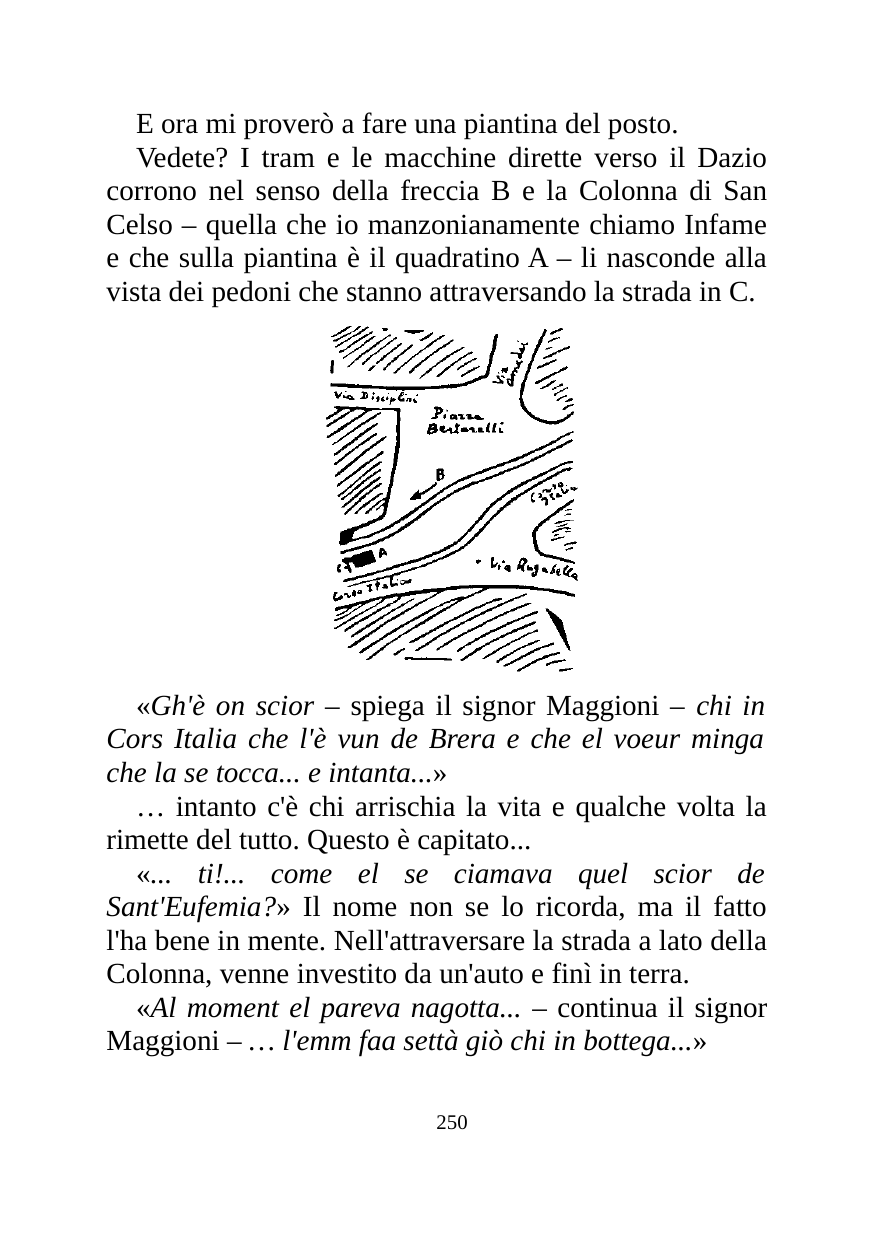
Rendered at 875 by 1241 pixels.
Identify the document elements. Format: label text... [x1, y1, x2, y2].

picture [309, 316, 595, 679]
text «Gh'è on scior – spiega il signor Maggioni – chi in Cors Italia che l'è vun de Brera e che el voeur minga che la se tocca... e intanta...» [106, 688, 768, 789]
text E ora mi proverò a fare una piantina del posto. [106, 106, 768, 140]
text «Al moment el pareva nagotta... – continua il signor Maggioni – … l'emm faa settà giò chi in bottega...» [106, 990, 768, 1057]
text … intanto c'è chi arrischia la vita e qualche volta la rimette del tutto. Questo è capitato... [106, 789, 768, 856]
text Vedete? I tram e le macchine dirette verso il Dazio corrono nel senso della freccia B e la Colonna di San Celso – quella che io manzonianamente chiamo Infame e che sulla piantina è il quadratino A – li nasconde alla vista dei pedoni che stanno attraversando la strada in C. [106, 140, 768, 307]
text «... ti!... come el se ciamava quel scior de Sant'Eufemia?» Il nome non se lo ricorda, ma il fatto l'ha bene in mente. Nell'attraversare la strada a lato della Colonna, venne investito da un'auto e finì in terra. [106, 856, 768, 990]
